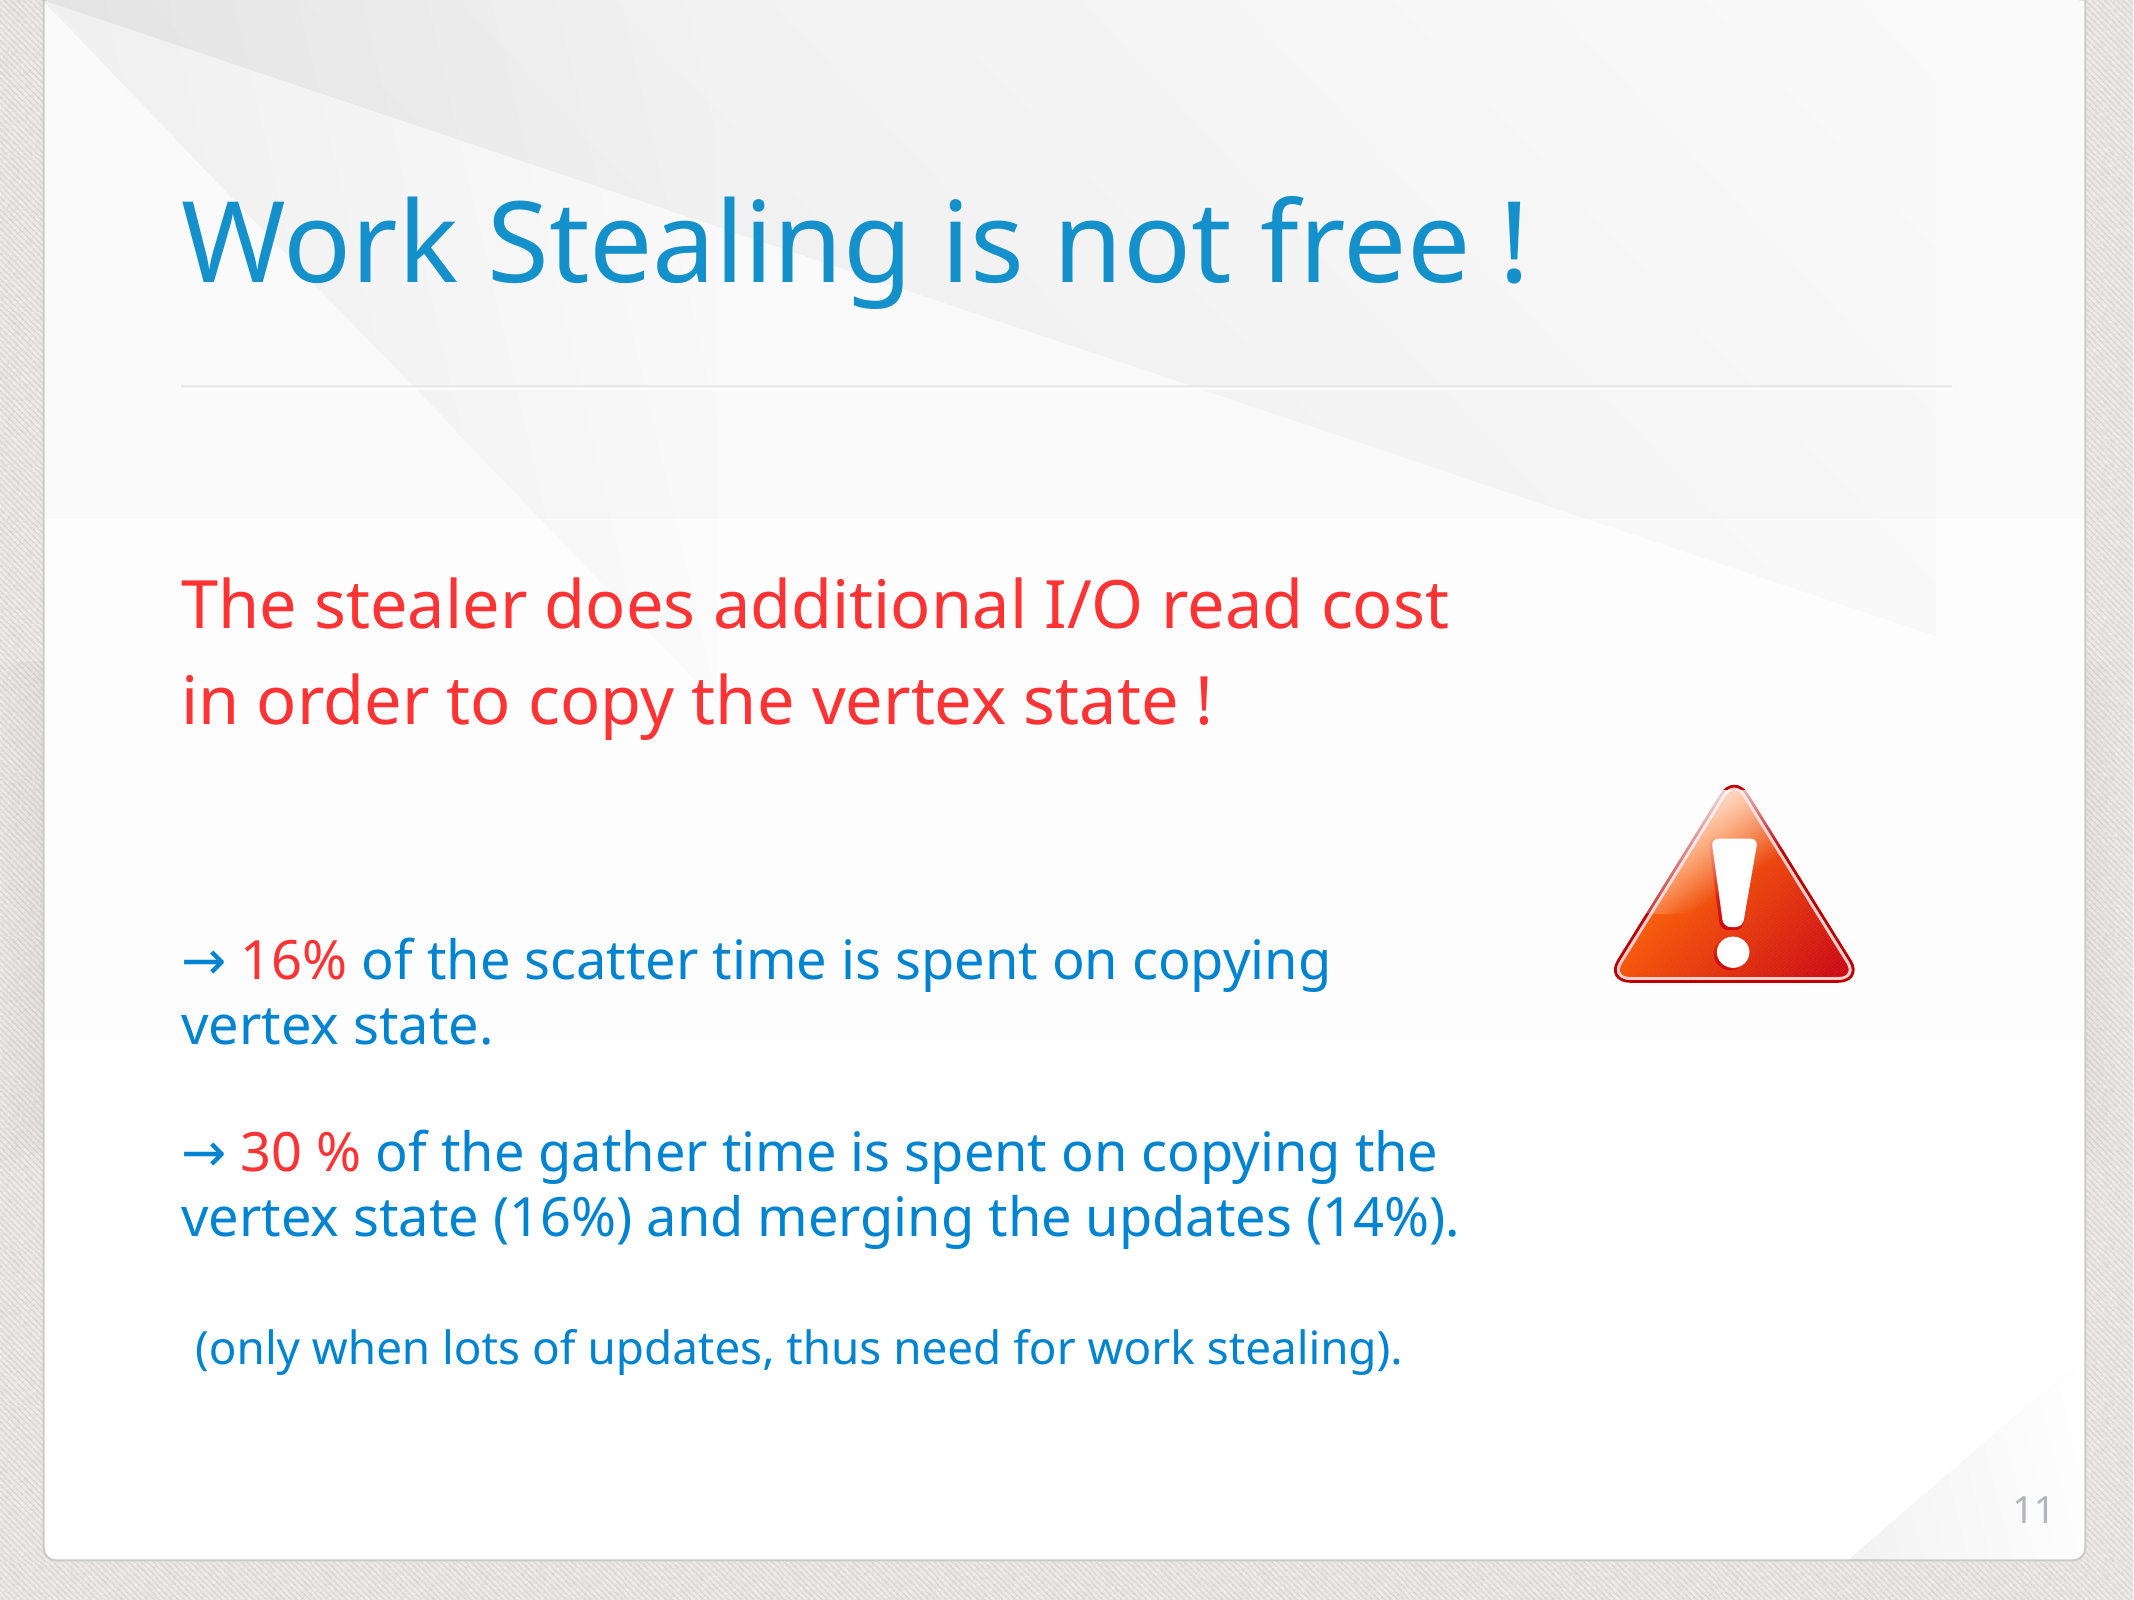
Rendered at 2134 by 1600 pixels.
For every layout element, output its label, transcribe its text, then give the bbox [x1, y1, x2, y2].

picture [1575, 735, 1896, 1044]
picture [0, 0, 2134, 1600]
list The stealer does additional I/O read cost in order to copy the vertex state ! → 16% of the scatter time is spent on copying vertex state. → 30 % of the gather time is spent on copying the vertex state (16%) and merging the updates (14%). (only when lots of updates, thus need for work stealing). [181, 436, 1500, 1395]
slide_number [1909, 1476, 2071, 1548]
title Work Stealing is not free ! [181, 145, 1953, 355]
